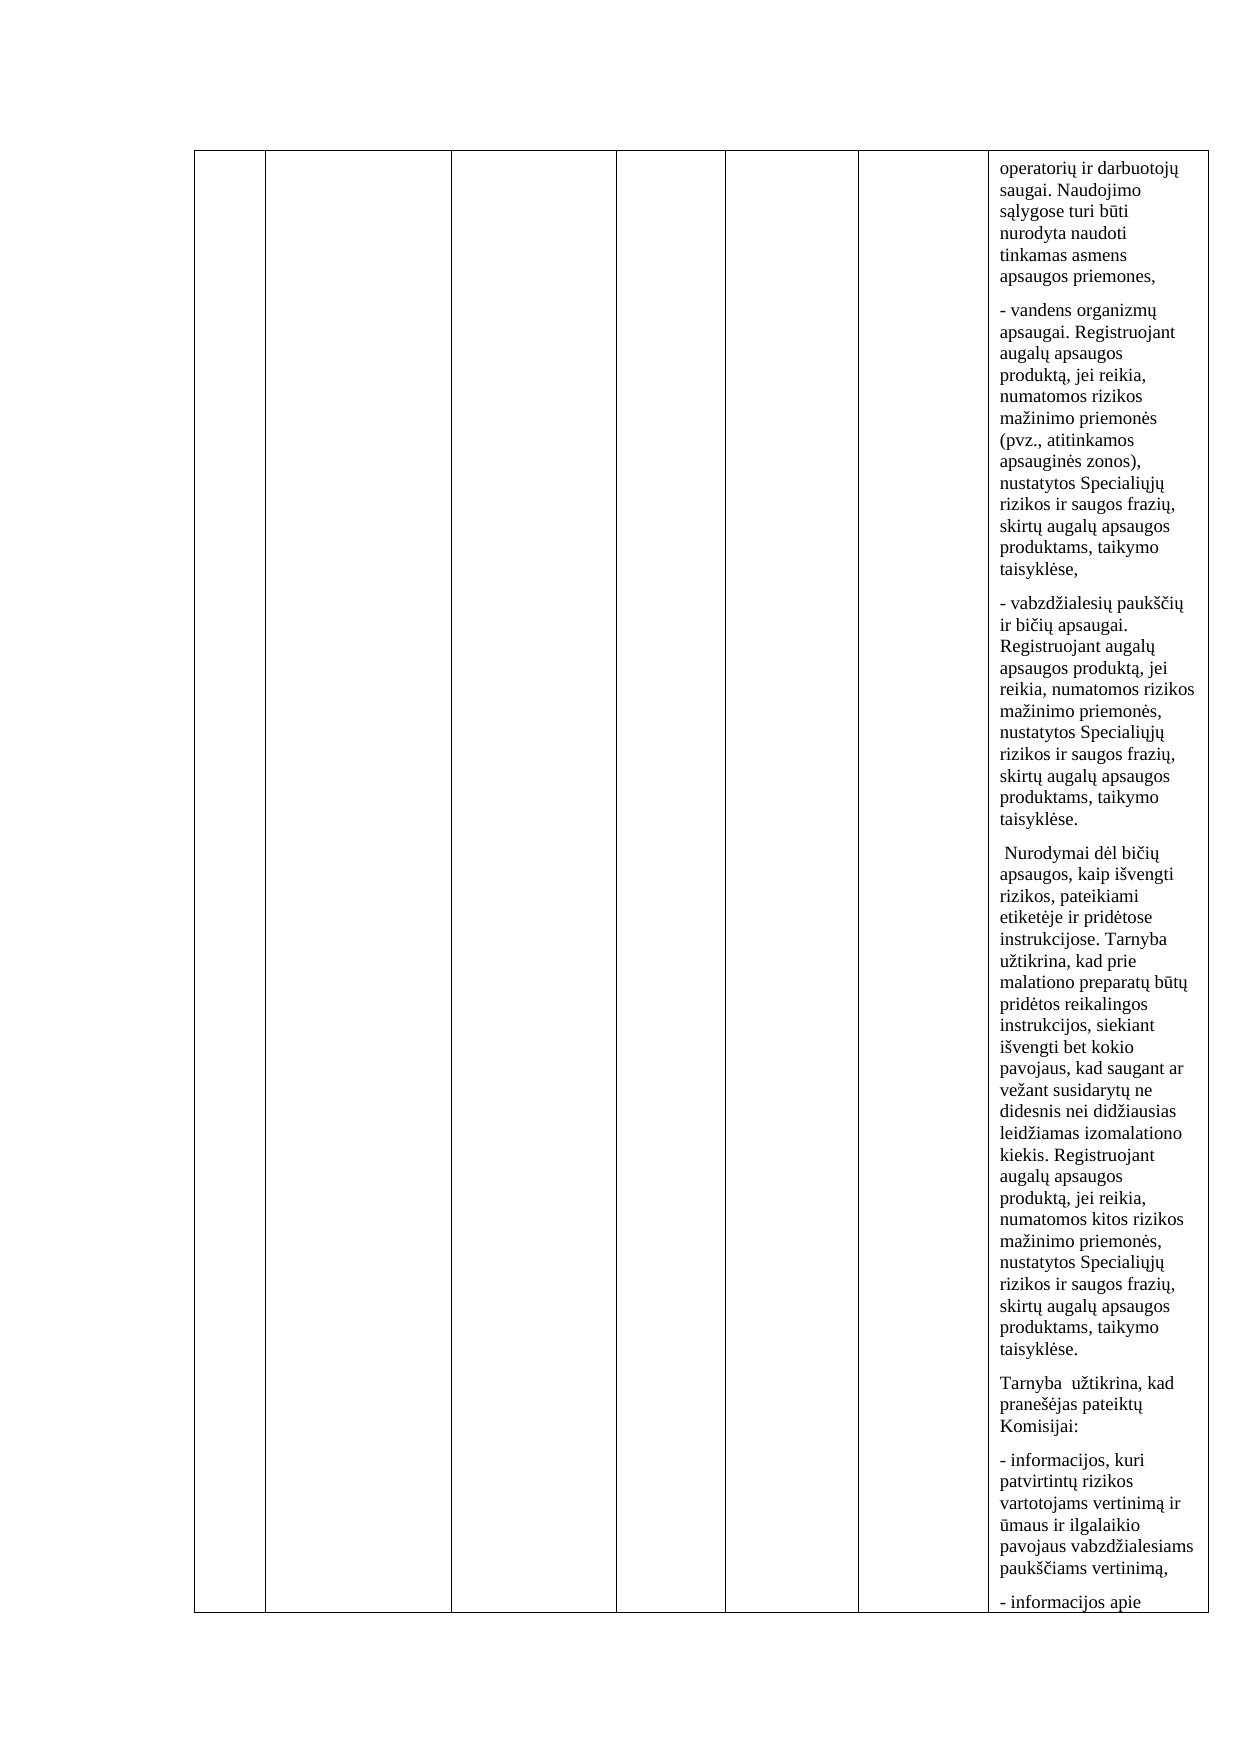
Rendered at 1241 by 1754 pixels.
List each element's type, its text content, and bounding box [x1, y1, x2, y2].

table_cell [859, 151, 988, 1612]
table_cell [617, 151, 725, 1612]
table_cell operatorių ir darbuotojų saugai. Naudojimo sąlygose turi būti nurodyta naudoti tinkamas asmens apsaugos priemones, - vandens organizmų apsaugai. Registruojant augalų apsaugos produktą, jei reikia, numatomos rizikos mažinimo priemonės (pvz., atitinkamos apsauginės zonos), nustatytos Specialiųjų rizikos ir saugos frazių, skirtų augalų apsaugos produktams, taikymo taisyklėse, - vabzdžialesių paukščių ir bičių apsaugai. Registruojant augalų apsaugos produktą, jei reikia, numatomos rizikos mažinimo priemonės, nustatytos Specialiųjų rizikos ir saugos frazių, skirtų augalų apsaugos produktams, taikymo taisyklėse. Nurodymai dėl bičių apsaugos, kaip išvengti rizikos, pateikiami etiketėje ir pridėtose instrukcijose. Tarnyba užtikrina, kad prie malationo preparatų būtų pridėtos reikalingos instrukcijos, siekiant išvengti bet kokio pavojaus, kad saugant ar vežant susidarytų ne didesnis nei didžiausias leidžiamas izomalationo kiekis. Registruojant augalų apsaugos produktą, jei reikia, numatomos kitos rizikos mažinimo priemonės, nustatytos Specialiųjų rizikos ir saugos frazių, skirtų augalų apsaugos produktams, taikymo taisyklėse. Tarnyba užtikrina, kad pranešėjas pateiktų Komisijai: - informacijos, kuri patvirtintų rizikos vartotojams vertinimą ir ūmaus ir ilgalaikio pavojaus vabzdžialesiams paukščiams vertinimą, - informacijos apie [989, 151, 1208, 1612]
table_cell [184, 150, 189, 1612]
table_cell [195, 151, 265, 1612]
table_cell [266, 151, 451, 1612]
table_cell [726, 151, 858, 1612]
table_cell [1209, 150, 1219, 1612]
table_cell [452, 151, 616, 1612]
table_cell [190, 150, 194, 1612]
